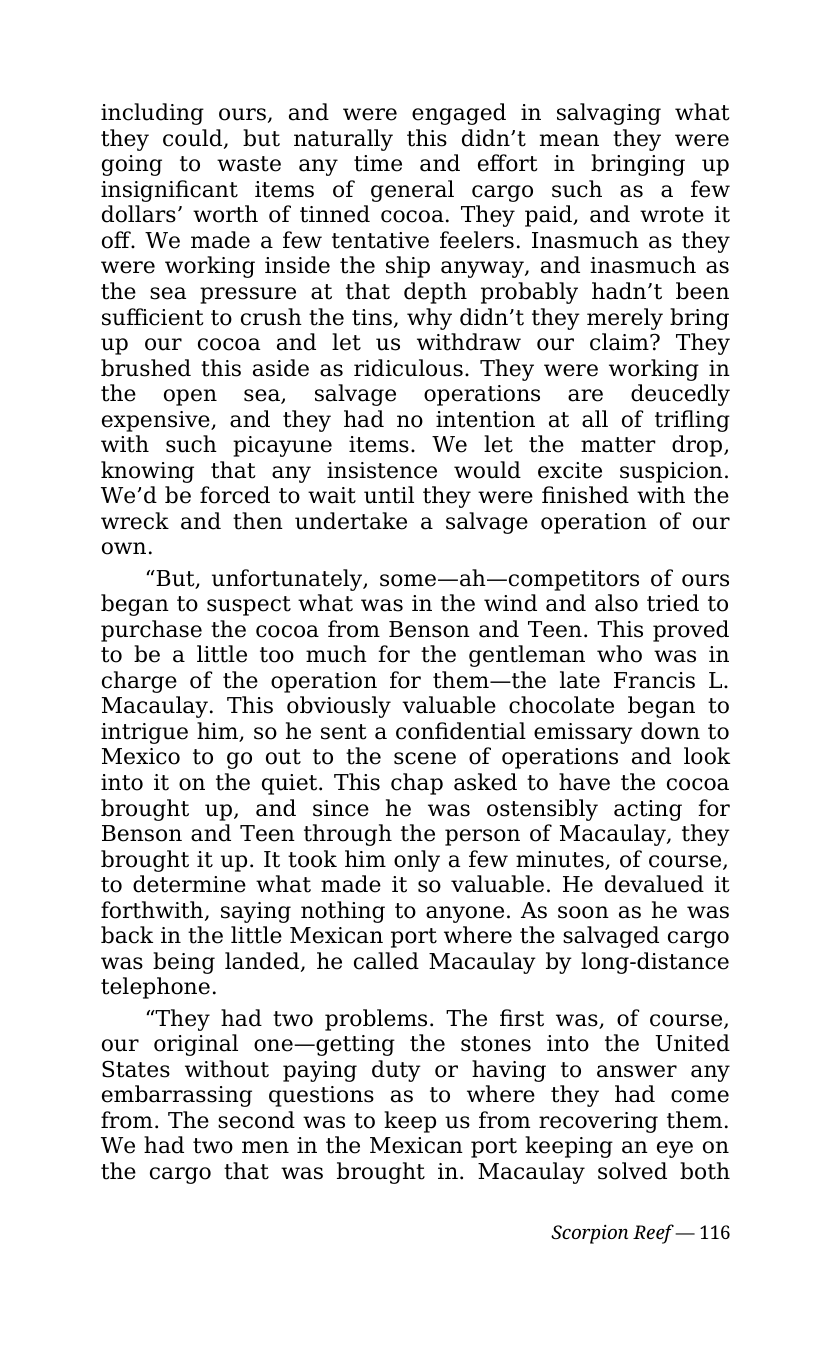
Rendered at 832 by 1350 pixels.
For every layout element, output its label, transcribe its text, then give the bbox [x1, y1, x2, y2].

text “But, unfortunately, some—ah—competitors of ours began to suspect what was in the wind and also tried to purchase the cocoa from Benson and Teen. This proved to be a little too much for the gentleman who was in charge of the operation for them—the late Francis L. Macaulay. This obviously valuable chocolate began to intrigue him, so he sent a confidential emissary down to Mexico to go out to the scene of operations and look into it on the quiet. This chap asked to have the cocoa brought up, and since he was ostensibly acting for Benson and Teen through the person of Macaulay, they brought it up. It took him only a few minutes, of course, to determine what made it so valuable. He devalued it forthwith, saying nothing to anyone. As soon as he was back in the little Mexican port where the salvaged cargo was being landed, he called Macaulay by long-distance telephone. [101, 566, 731, 1000]
text “They had two problems. The first was, of course, our original one—getting the stones into the United States without paying duty or having to answer any embarrassing questions as to where they had come from. The second was to keep us from recovering them. We had two men in the Mexican port keeping an eye on the cargo that was brought in. Macaulay solved both [101, 1006, 731, 1184]
text including ours, and were engaged in salvaging what they could, but naturally this didn’t mean they were going to waste any time and effort in bringing up insignificant items of general cargo such as a few dollars’ worth of tinned cocoa. They paid, and wrote it off. We made a few tentative feelers. Inasmuch as they were working inside the ship anyway, and inasmuch as the sea pressure at that depth probably hadn’t been sufficient to crush the tins, why didn’t they merely bring up our cocoa and let us withdraw our claim? They brushed this aside as ridiculous. They were working in the open sea, salvage operations are deucedly expensive, and they had no intention at all of trifling with such picayune items. We let the matter drop, knowing that any insistence would excite suspicion. We’d be forced to wait until they were finished with the wreck and then undertake a salvage operation of our own. [101, 101, 731, 560]
